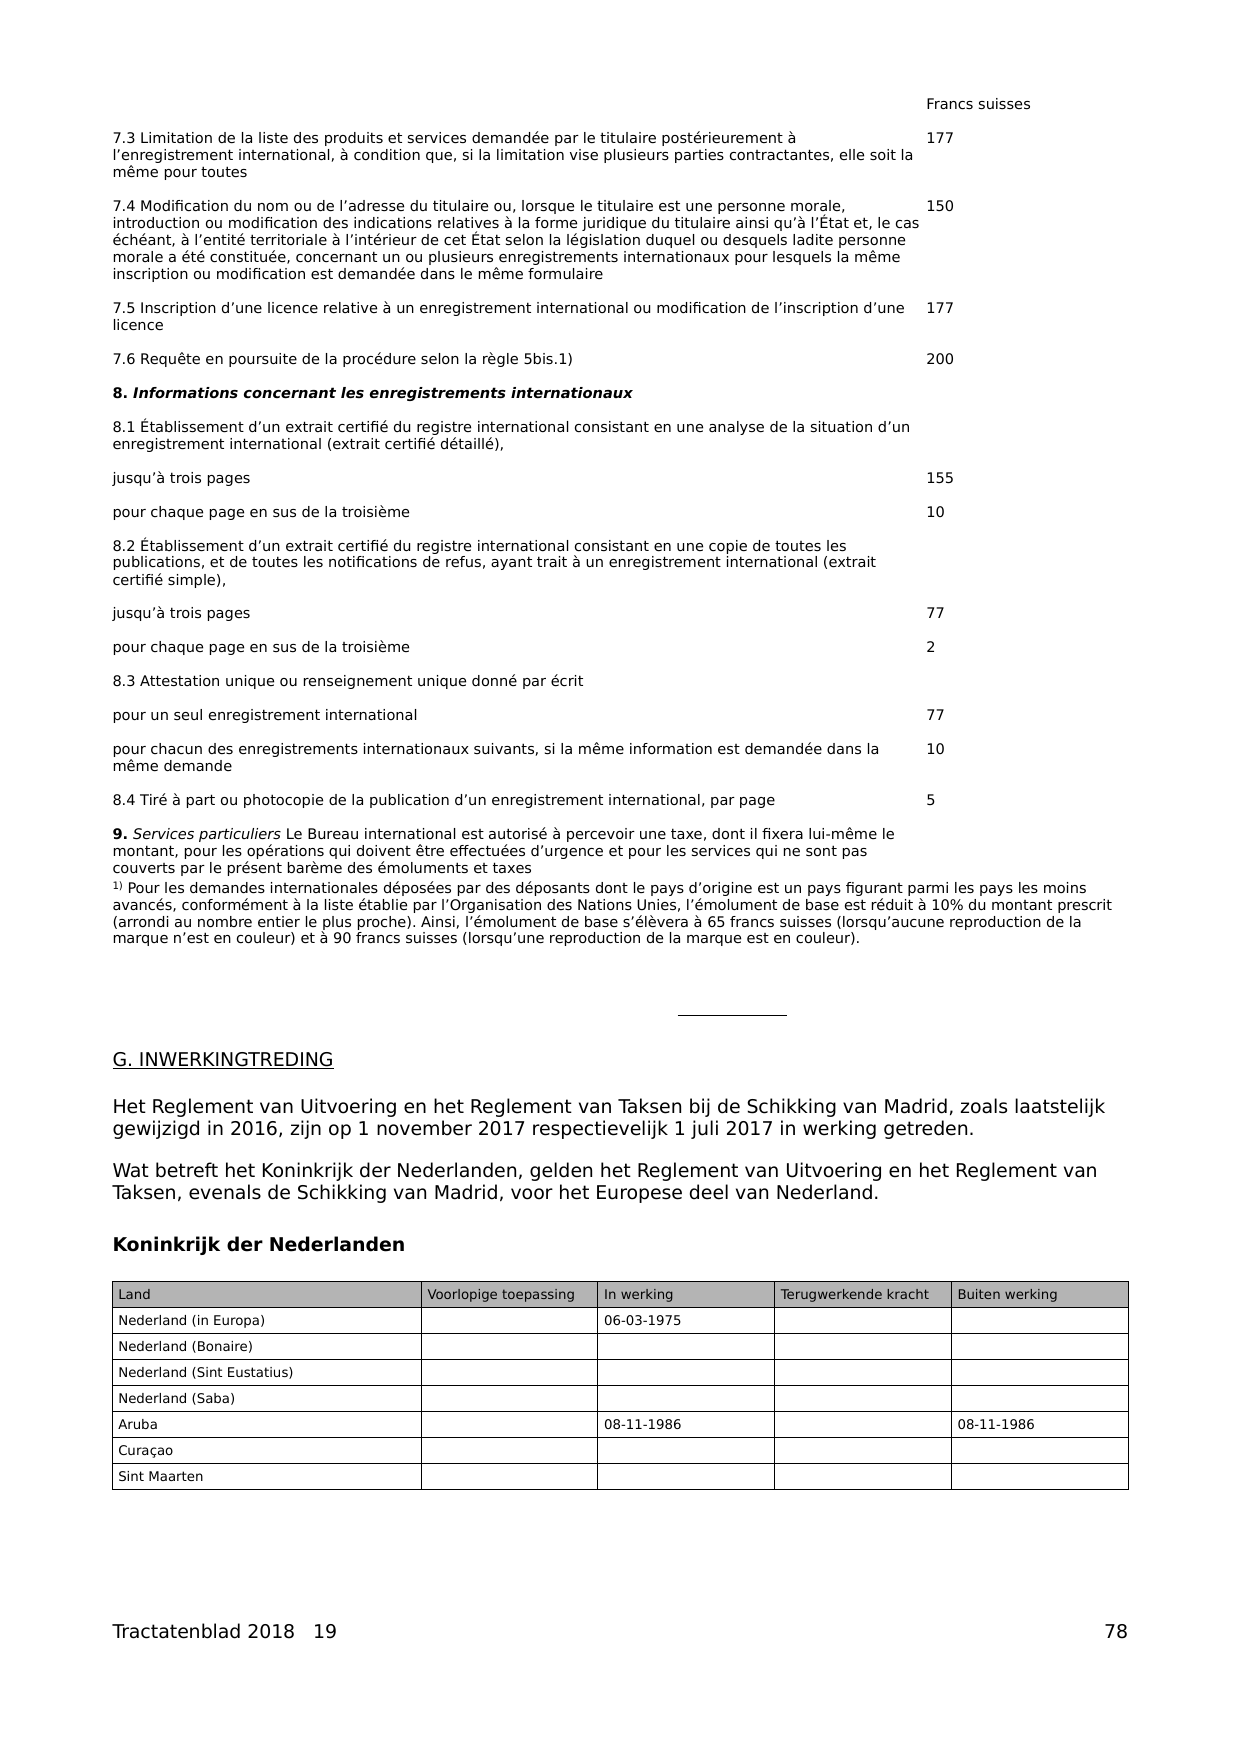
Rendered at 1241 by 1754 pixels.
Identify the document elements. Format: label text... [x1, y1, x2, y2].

table_cell [920, 334, 1128, 351]
table_cell 7.6 Requête en poursuite de la procédure selon la règle 5bis.1) [112, 351, 920, 368]
table_cell [920, 622, 1128, 639]
table_cell 08-11-1986 [598, 1412, 774, 1437]
table_cell [920, 673, 1128, 690]
table_cell [422, 1308, 597, 1333]
table_cell [952, 1464, 1128, 1489]
table_cell Nederland (Saba) [113, 1386, 421, 1411]
table_cell Nederland (in Europa) [113, 1308, 421, 1333]
table_cell [112, 775, 920, 792]
table_cell [920, 181, 1128, 198]
table_cell pour chaque page en sus de la troisième [112, 639, 920, 656]
table_cell [920, 690, 1128, 707]
table_cell Curaçao [113, 1438, 421, 1463]
table_cell pour chaque page en sus de la troisième [112, 504, 920, 520]
table_cell [112, 283, 920, 300]
table_cell 177 [920, 300, 1128, 334]
table_cell [952, 1386, 1128, 1411]
table_cell [112, 588, 920, 605]
table_cell [952, 1308, 1128, 1333]
table_cell Sint Maarten [113, 1464, 421, 1489]
table_cell 10 [920, 504, 1128, 520]
table_cell [775, 1386, 951, 1411]
table_cell [112, 656, 920, 673]
table_header Francs suisses [920, 96, 1128, 113]
table_cell [920, 419, 1128, 452]
table_cell 8.4 Tiré à part ou photocopie de la publication d’un enregistrement international, par page [112, 792, 920, 809]
table_cell 10 [920, 741, 1128, 775]
table_header Voorlopige toepassing [422, 1282, 597, 1307]
table_cell [920, 453, 1128, 469]
table_cell 9. Services particuliers Le Bureau international est autorisé à percevoir une taxe, dont il fixera lui-même le montant, pour les opérations qui doivent être effectuées d’urgence et pour les services qui ne sont pas couverts par le présent barème des émoluments et taxes [112, 826, 920, 877]
table_cell Nederland (Bonaire) [113, 1334, 421, 1359]
table_cell [422, 1386, 597, 1411]
table_cell 2 [920, 639, 1128, 656]
table_cell [598, 1334, 774, 1359]
table_cell 08-11-1986 [952, 1412, 1128, 1437]
table_cell jusqu’à trois pages [112, 605, 920, 622]
table_cell 8.1 Établissement d’un extrait certifié du registre international consistant en une analyse de la situation d’un enregistrement international (extrait certifié détaillé), [112, 419, 920, 452]
table_cell [112, 809, 920, 826]
table_cell [422, 1464, 597, 1489]
table_cell [422, 1360, 597, 1385]
table_cell [775, 1360, 951, 1385]
table_cell [920, 775, 1128, 792]
table_cell [112, 402, 920, 418]
table_cell 5 [920, 792, 1128, 809]
table_cell Aruba [113, 1412, 421, 1437]
table_cell jusqu’à trois pages [112, 470, 920, 486]
table_cell [112, 690, 920, 707]
text Wat betreft het Koninkrijk der Nederlanden, gelden het Reglement van Uitvoering en het Reglement van Taksen, evenals de Schikking van Madrid, voor het Europese deel van Nederland. [112, 1160, 1128, 1204]
table_header Buiten werking [952, 1282, 1128, 1307]
table_cell 7.4 Modification du nom ou de l’adresse du titulaire ou, lorsque le titulaire est une personne morale, introduction ou modification des indications relatives à la forme juridique du titulaire ainsi qu’à l’État et, le cas échéant, à l’entité territoriale à l’intérieur de cet État selon la législation duquel ou desquels ladite personne morale a été constituée, concernant un ou plusieurs enregistrements internationaux pour lesquels la même inscription ou modification est demandée dans le même formulaire [112, 198, 920, 283]
table_cell 1) Pour les demandes internationales déposées par des déposants dont le pays d’origine est un pays figurant parmi les pays les moins avancés, conformément à la liste établie par l’Organisation des Nations Unies, l’émolument de base est réduit à 10% du montant prescrit (arrondi au nombre entier le plus proche). Ainsi, l’émolument de base s’élèvera à 65 francs suisses (lorsqu’aucune reproduction de la marque n’est en couleur) et à 90 francs suisses (lorsqu’une reproduction de la marque est en couleur). [112, 877, 1128, 947]
table_cell [422, 1412, 597, 1437]
table_cell [952, 1334, 1128, 1359]
table_cell [920, 283, 1128, 300]
table_cell 8. Informations concernant les enregistrements internationaux [112, 385, 920, 402]
table_header In werking [598, 1282, 774, 1307]
table_cell [775, 1438, 951, 1463]
table_header Land [113, 1282, 421, 1307]
table_cell Nederland (Sint Eustatius) [113, 1360, 421, 1385]
table_cell [598, 1360, 774, 1385]
table_cell [920, 486, 1128, 503]
table_cell 06-03-1975 [598, 1308, 774, 1333]
table_cell 155 [920, 470, 1128, 486]
table_cell [112, 368, 920, 384]
table_cell [920, 656, 1128, 673]
table_cell [920, 538, 1128, 588]
table_cell 7.3 Limitation de la liste des produits et services demandée par le titulaire postérieurement à l’enregistrement international, à condition que, si la limitation vise plusieurs parties contractantes, elle soit la même pour toutes [112, 130, 920, 181]
table_cell [775, 1412, 951, 1437]
table_cell [952, 1438, 1128, 1463]
table_cell [598, 1386, 774, 1411]
table_cell [952, 1360, 1128, 1385]
table_cell 77 [920, 605, 1128, 622]
table_cell 177 [920, 130, 1128, 181]
table_cell 7.5 Inscription d’une licence relative à un enregistrement international ou modification de l’inscription d’une licence [112, 300, 920, 334]
table_cell 200 [920, 351, 1128, 368]
table_cell [598, 1438, 774, 1463]
table_cell 8.2 Établissement d’un extrait certifié du registre international consistant en une copie de toutes les publications, et de toutes les notifications de refus, ayant trait à un enregistrement international (extrait certifié simple), [112, 538, 920, 588]
subtitle Koninkrijk der Nederlanden [112, 1234, 1128, 1256]
table_cell [920, 724, 1128, 741]
table_cell [920, 402, 1128, 418]
table_cell 150 [920, 198, 1128, 283]
subtitle G. INWERKINGTREDING [112, 1049, 1128, 1071]
table_cell [112, 724, 920, 741]
table_header [112, 96, 920, 113]
text Het Reglement van Uitvoering en het Reglement van Taksen bij de Schikking van Madrid, zoals laatstelijk gewijzigd in 2016, zijn op 1 november 2017 respectievelijk 1 juli 2017 in werking getreden. [112, 1096, 1128, 1140]
table_cell [920, 385, 1128, 402]
table_cell [422, 1438, 597, 1463]
table_cell pour un seul enregistrement international [112, 707, 920, 724]
table_cell [920, 809, 1128, 826]
table_cell [112, 520, 920, 537]
table_cell [112, 453, 920, 469]
table_cell [112, 486, 920, 503]
table_cell [775, 1308, 951, 1333]
table_cell [775, 1464, 951, 1489]
table_cell [920, 368, 1128, 384]
table_cell pour chacun des enregistrements internationaux suivants, si la même information est demandée dans la même demande [112, 741, 920, 775]
table_cell 77 [920, 707, 1128, 724]
table_cell [598, 1464, 774, 1489]
table_cell [112, 622, 920, 639]
table_cell [775, 1334, 951, 1359]
table_cell [112, 113, 920, 130]
table_cell [422, 1334, 597, 1359]
table_cell [920, 113, 1128, 130]
table_cell [112, 181, 920, 198]
table_cell 8.3 Attestation unique ou renseignement unique donné par écrit [112, 673, 920, 690]
table_cell [920, 520, 1128, 537]
table_cell [920, 826, 1128, 877]
table_header Terugwerkende kracht [775, 1282, 951, 1307]
table_cell [112, 334, 920, 351]
table_cell [920, 588, 1128, 605]
